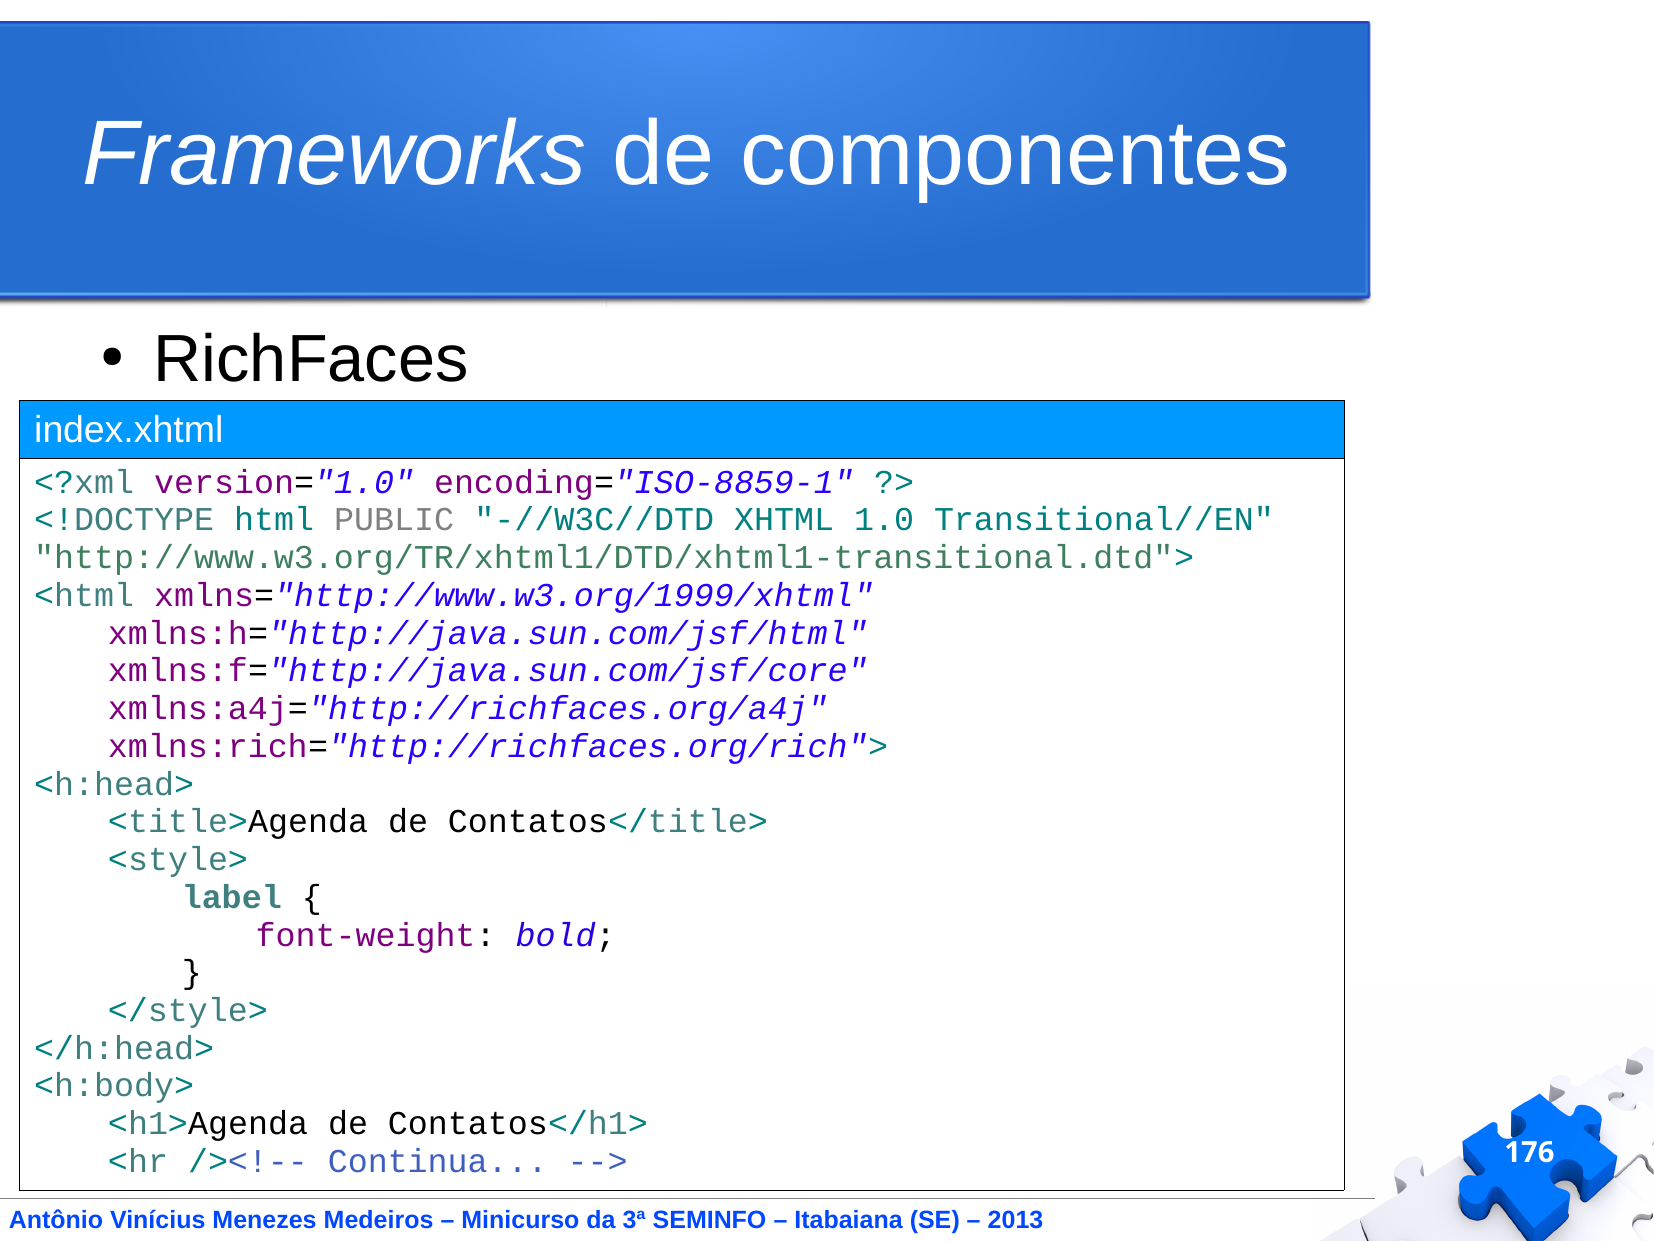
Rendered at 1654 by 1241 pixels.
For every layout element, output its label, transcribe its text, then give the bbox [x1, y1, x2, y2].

table_header index.xhtml [20, 401, 1344, 458]
table_cell <?xml version="1.0" encoding="ISO-8859-1" ?> <!DOCTYPE html PUBLIC "-//W3C//DTD XHTML 1.0 Transitional//EN" "http://www.w3.org/TR/xhtml1/DTD/xhtml1-transitional.dtd"> <html xmlns="http://www.w3.org/1999/xhtml" xmlns:h="http://java.sun.com/jsf/html" xmlns:f="http://java.sun.com/jsf/core" xmlns:a4j="http://richfaces.org/a4j" xmlns:rich="http://richfaces.org/rich"> <h:head> <title>Agenda de Contatos</title> <style> label { font-weight: bold; } </style> </h:head> <h:body> <h1>Agenda de Contatos</h1> <hr /><!-- Continua... --> [20, 459, 1344, 1190]
picture [1311, 983, 1654, 1241]
picture [0, 21, 1375, 307]
list RichFaces [82, 320, 1356, 1170]
title Frameworks de componentes [82, 49, 1323, 257]
